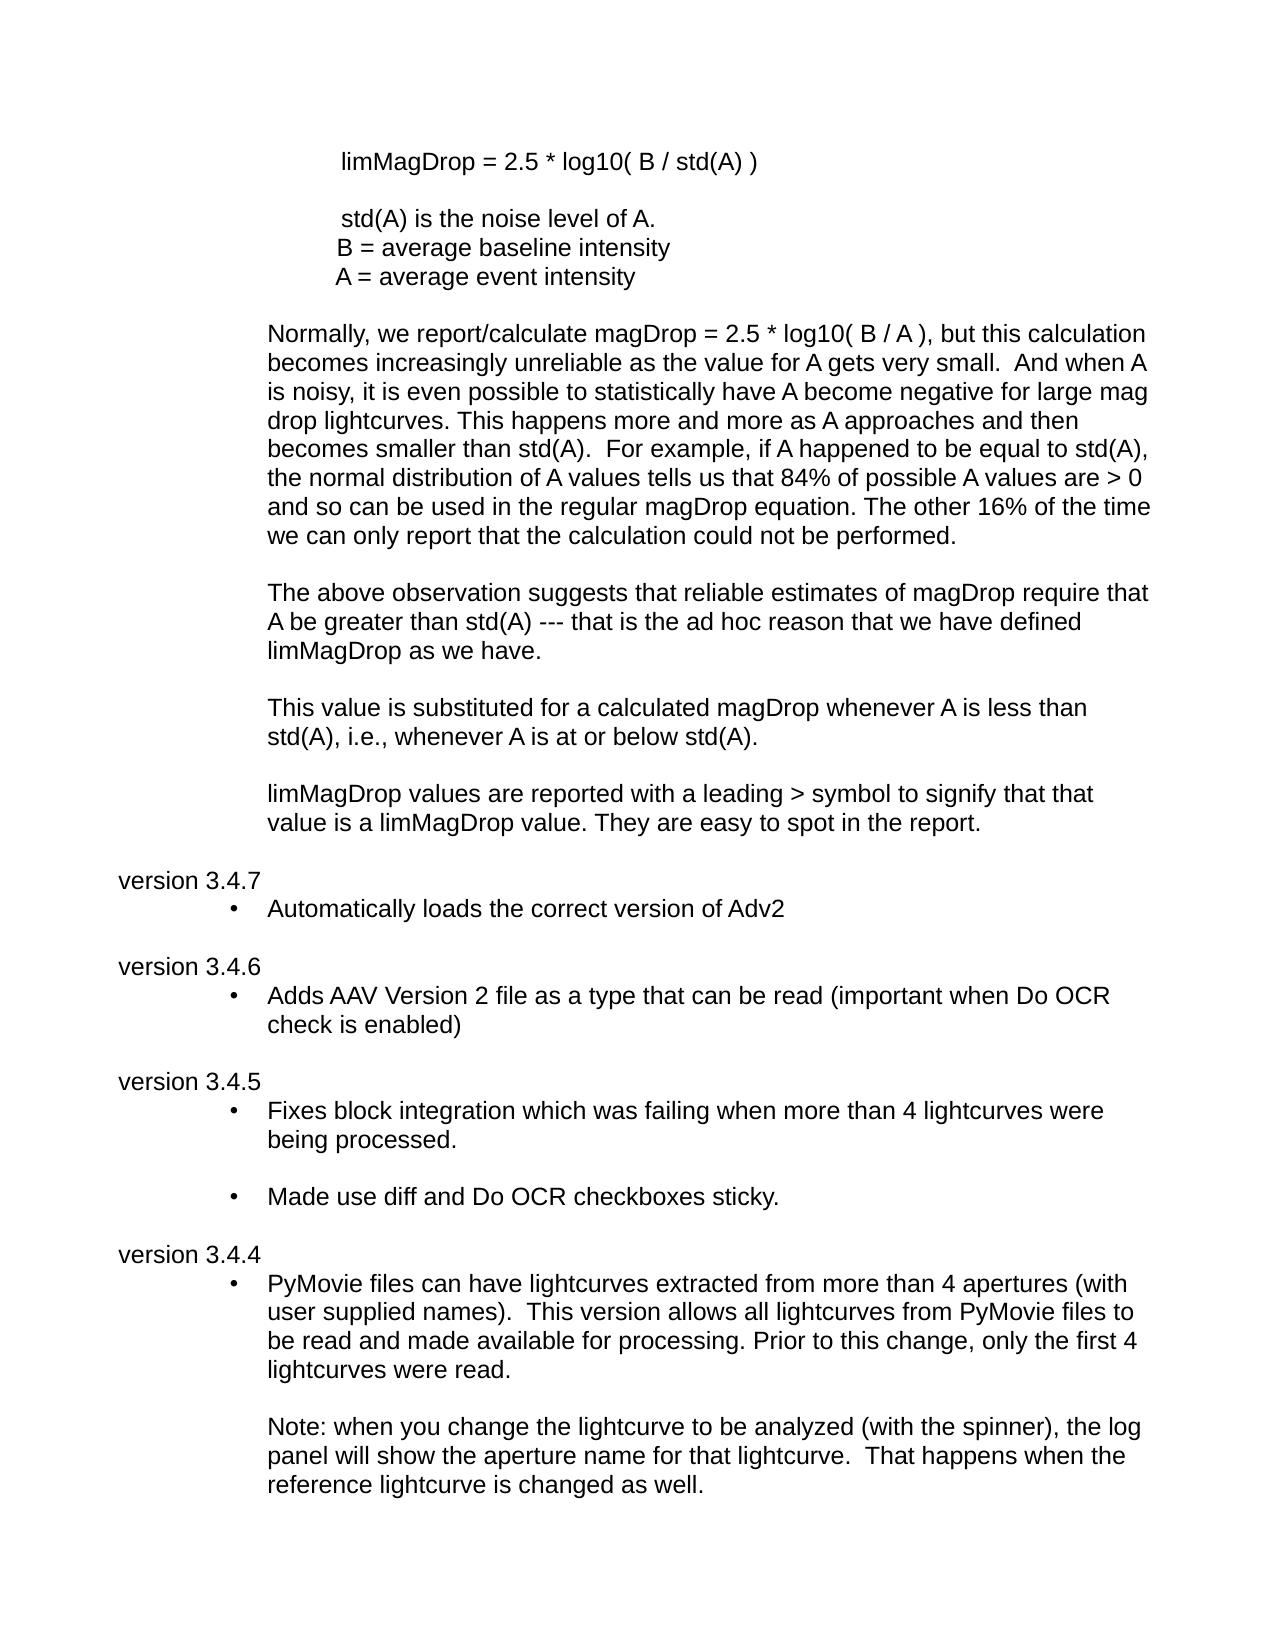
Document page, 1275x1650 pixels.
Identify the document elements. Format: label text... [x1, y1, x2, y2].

list Made use diff and Do OCR checkboxes sticky. [229, 1182, 1157, 1240]
list Adds AAV Version 2 file as a type that can be read (important when Do OCR check is enabled) [229, 981, 1157, 1038]
list B = average baseline intensity A = average event intensity Normally, we report/calculate magDrop = 2.5 * log10( B / A ), but this calculation becomes increasingly unreliable as the value for A gets very small. And when A is noisy, it is even possible to statistically have A become negative for large mag drop lightcurves. This happens more and more as A approaches and then becomes smaller than std(A). For example, if A happened to be equal to std(A), the normal distribution of A values tells us that 84% of possible A values are > 0 and so can be used in the regular magDrop equation. The other 16% of the time we can only report that the calculation could not be performed. The above observation suggests that reliable estimates of magDrop require that A be greater than std(A) --- that is the ad hoc reason that we have defined limMagDrop as we have. This value is substituted for a calculated magDrop whenever A is less than std(A), i.e., whenever A is at or below std(A). limMagDrop values are reported with a leading > symbol to signify that that value is a limMagDrop value. They are easy to spot in the report. [229, 233, 1157, 837]
text version 3.4.4 [118, 1240, 1157, 1268]
text version 3.4.7 [118, 866, 1157, 894]
list Fixes block integration which was failing when more than 4 lightcurves were being processed. [229, 1096, 1157, 1182]
text version 3.4.6 [118, 952, 1157, 981]
list Automatically loads the correct version of Adv2 [229, 894, 1157, 952]
text version 3.4.5 [118, 1067, 1157, 1096]
list limMagDrop = 2.5 * log10( B / std(A) ) std(A) is the noise level of A. [229, 118, 1157, 233]
list PyMovie files can have lightcurves extracted from more than 4 apertures (with user supplied names). This version allows all lightcurves from PyMovie files to be read and made available for processing. Prior to this change, only the first 4 lightcurves were read. Note: when you change the lightcurve to be analyzed (with the spinner), the log panel will show the aperture name for that lightcurve. That happens when the reference lightcurve is changed as well. [229, 1268, 1157, 1527]
